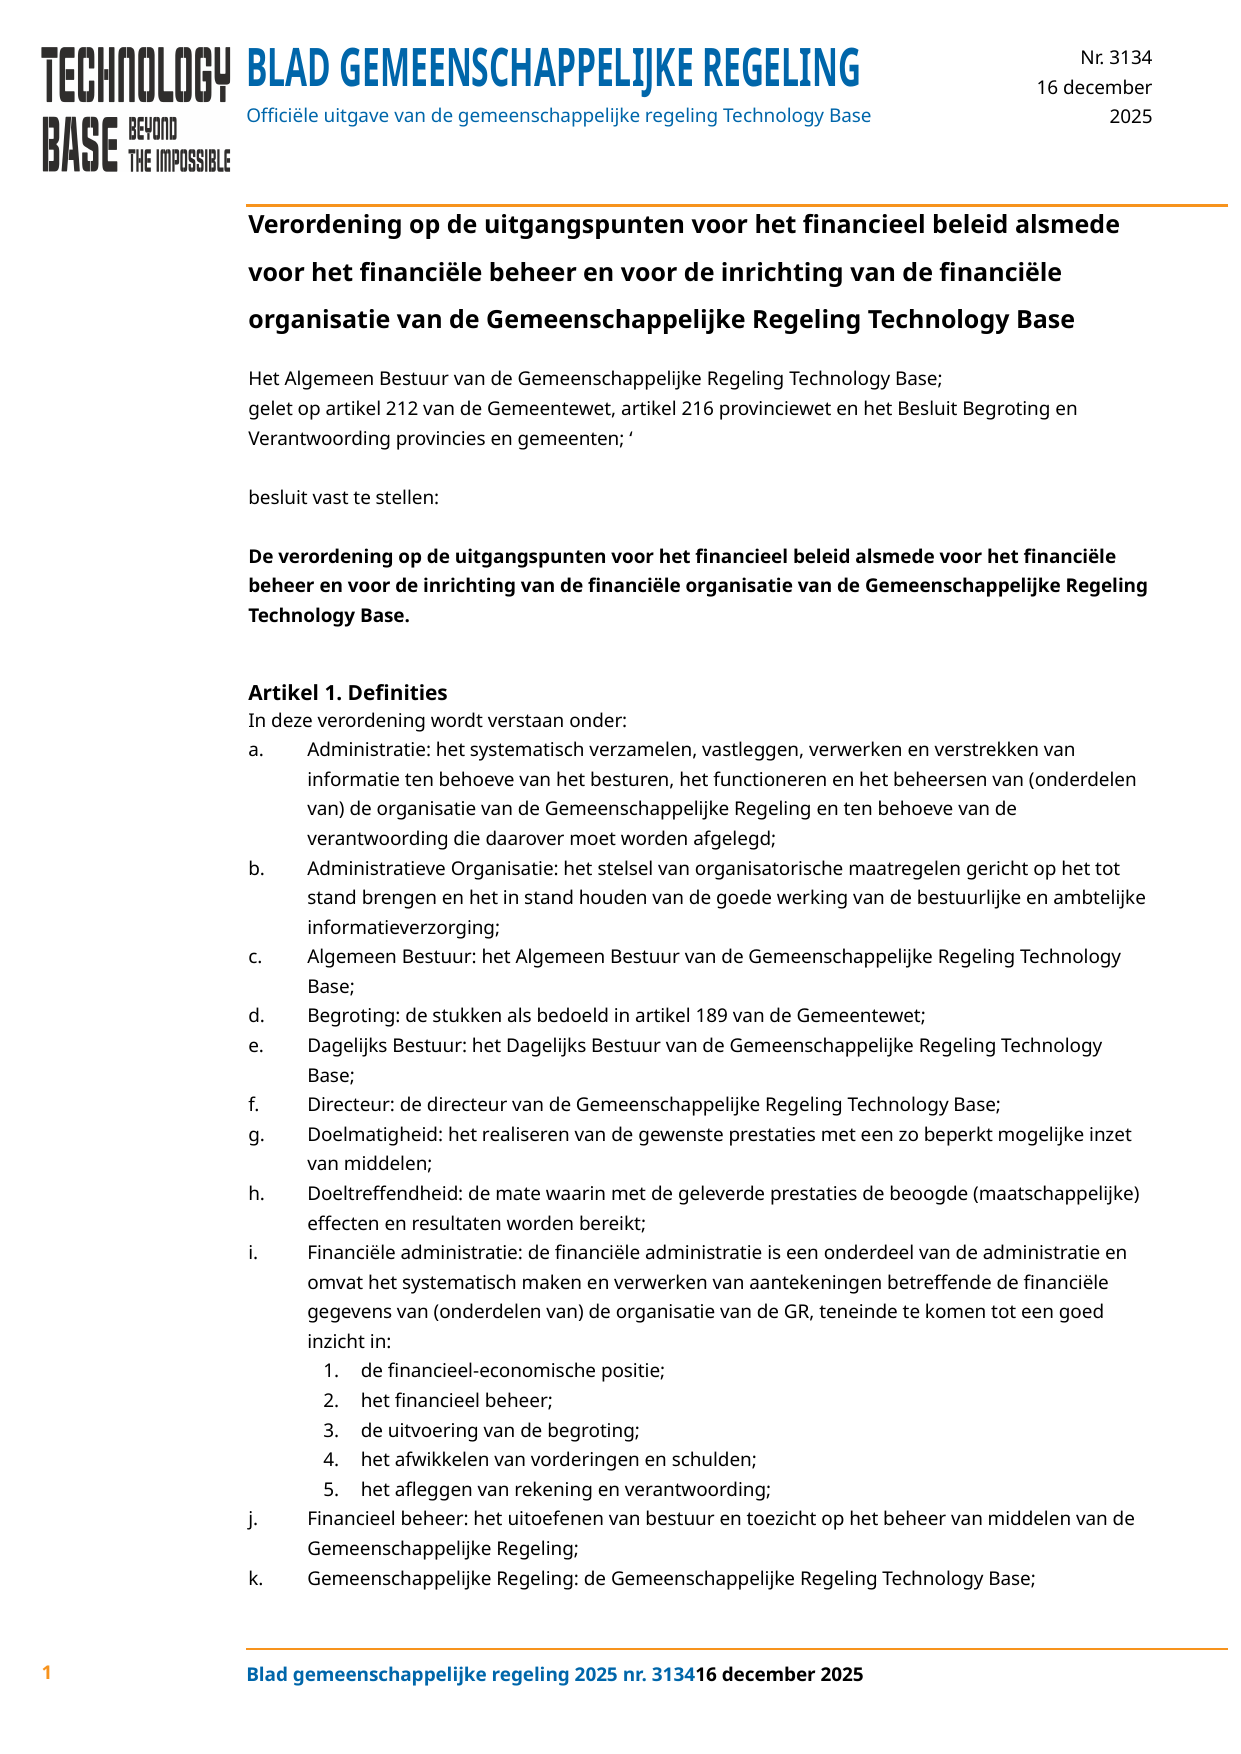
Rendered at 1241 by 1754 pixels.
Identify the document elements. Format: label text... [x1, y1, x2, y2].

text In deze verordening wordt verstaan onder: [248, 707, 1152, 732]
list Directeur: de directeur van de Gemeenschappelijke Regeling Technology Base; [248, 1091, 1152, 1117]
list het financieel beheer; [323, 1387, 1152, 1413]
list Dagelijks Bestuur: het Dagelijks Bestuur van de Gemeenschappelijke Regeling Technology Base; [248, 1032, 1152, 1087]
list Administratie: het systematisch verzamelen, vastleggen, verwerken en verstrekken van informatie ten behoeve van het besturen, het functioneren en het beheersen van (onderdelen van) de organisatie van de Gemeenschappelijke Regeling en ten behoeve van de verantwoording die daarover moet worden afgelegd; [248, 736, 1152, 851]
list de uitvoering van de begroting; [323, 1417, 1152, 1442]
text Artikel 1. Definities [248, 678, 1152, 707]
list het afleggen van rekening en verantwoording; [323, 1476, 1152, 1502]
list Algemeen Bestuur: het Algemeen Bestuur van de Gemeenschappelijke Regeling Technology Base; [248, 943, 1152, 999]
text besluit vast te stellen: [248, 484, 1152, 509]
text De verordening op de uitgangspunten voor het financieel beleid alsmede voor het financiële beheer en voor de inrichting van de financiële organisatie van de Gemeenschappelijke Regeling Technology Base. [248, 543, 1152, 628]
list de financieel-economische positie; [323, 1358, 1152, 1383]
list Gemeenschappelijke Regeling: de Gemeenschappelijke Regeling Technology Base; [248, 1565, 1152, 1590]
text Het Algemeen Bestuur van de Gemeenschappelijke Regeling Technology Base; [248, 366, 1152, 391]
list Doeltreffendheid: de mate waarin met de geleverde prestaties de beoogde (maatschappelijke) effecten en resultaten worden bereikt; [248, 1180, 1152, 1235]
text Verordening op de uitgangspunten voor het financieel beleid alsmede voor het financiële beheer en voor de inrichting van de financiële organisatie van de Gemeenschappelijke Regeling Technology Base [248, 207, 1152, 336]
list Administratieve Organisatie: het stelsel van organisatorische maatregelen gericht op het tot stand brengen en het in stand houden van de goede werking van de bestuurlijke en ambtelijke informatieverzorging; [248, 855, 1152, 939]
text gelet op artikel 212 van de Gemeentewet, artikel 216 provinciewet en het Besluit Begroting en Verantwoording provincies en gemeenten; ‘ [248, 395, 1152, 450]
picture [41, 47, 231, 172]
list Financiële administratie: de financiële administratie is een onderdeel van de administratie en omvat het systematisch maken en verwerken van aantekeningen betreffende de financiële gegevens van (onderdelen van) de organisatie van de GR, teneinde te komen tot een goed inzicht in: [248, 1239, 1152, 1354]
list Doelmatigheid: het realiseren van de gewenste prestaties met een zo beperkt mogelijke inzet van middelen; [248, 1121, 1152, 1176]
list het afwikkelen van vorderingen en schulden; [323, 1446, 1152, 1472]
list Financieel beheer: het uitoefenen van bestuur en toezicht op het beheer van middelen van de Gemeenschappelijke Regeling; [248, 1506, 1152, 1561]
list Begroting: de stukken als bedoeld in artikel 189 van de Gemeentewet; [248, 1003, 1152, 1028]
